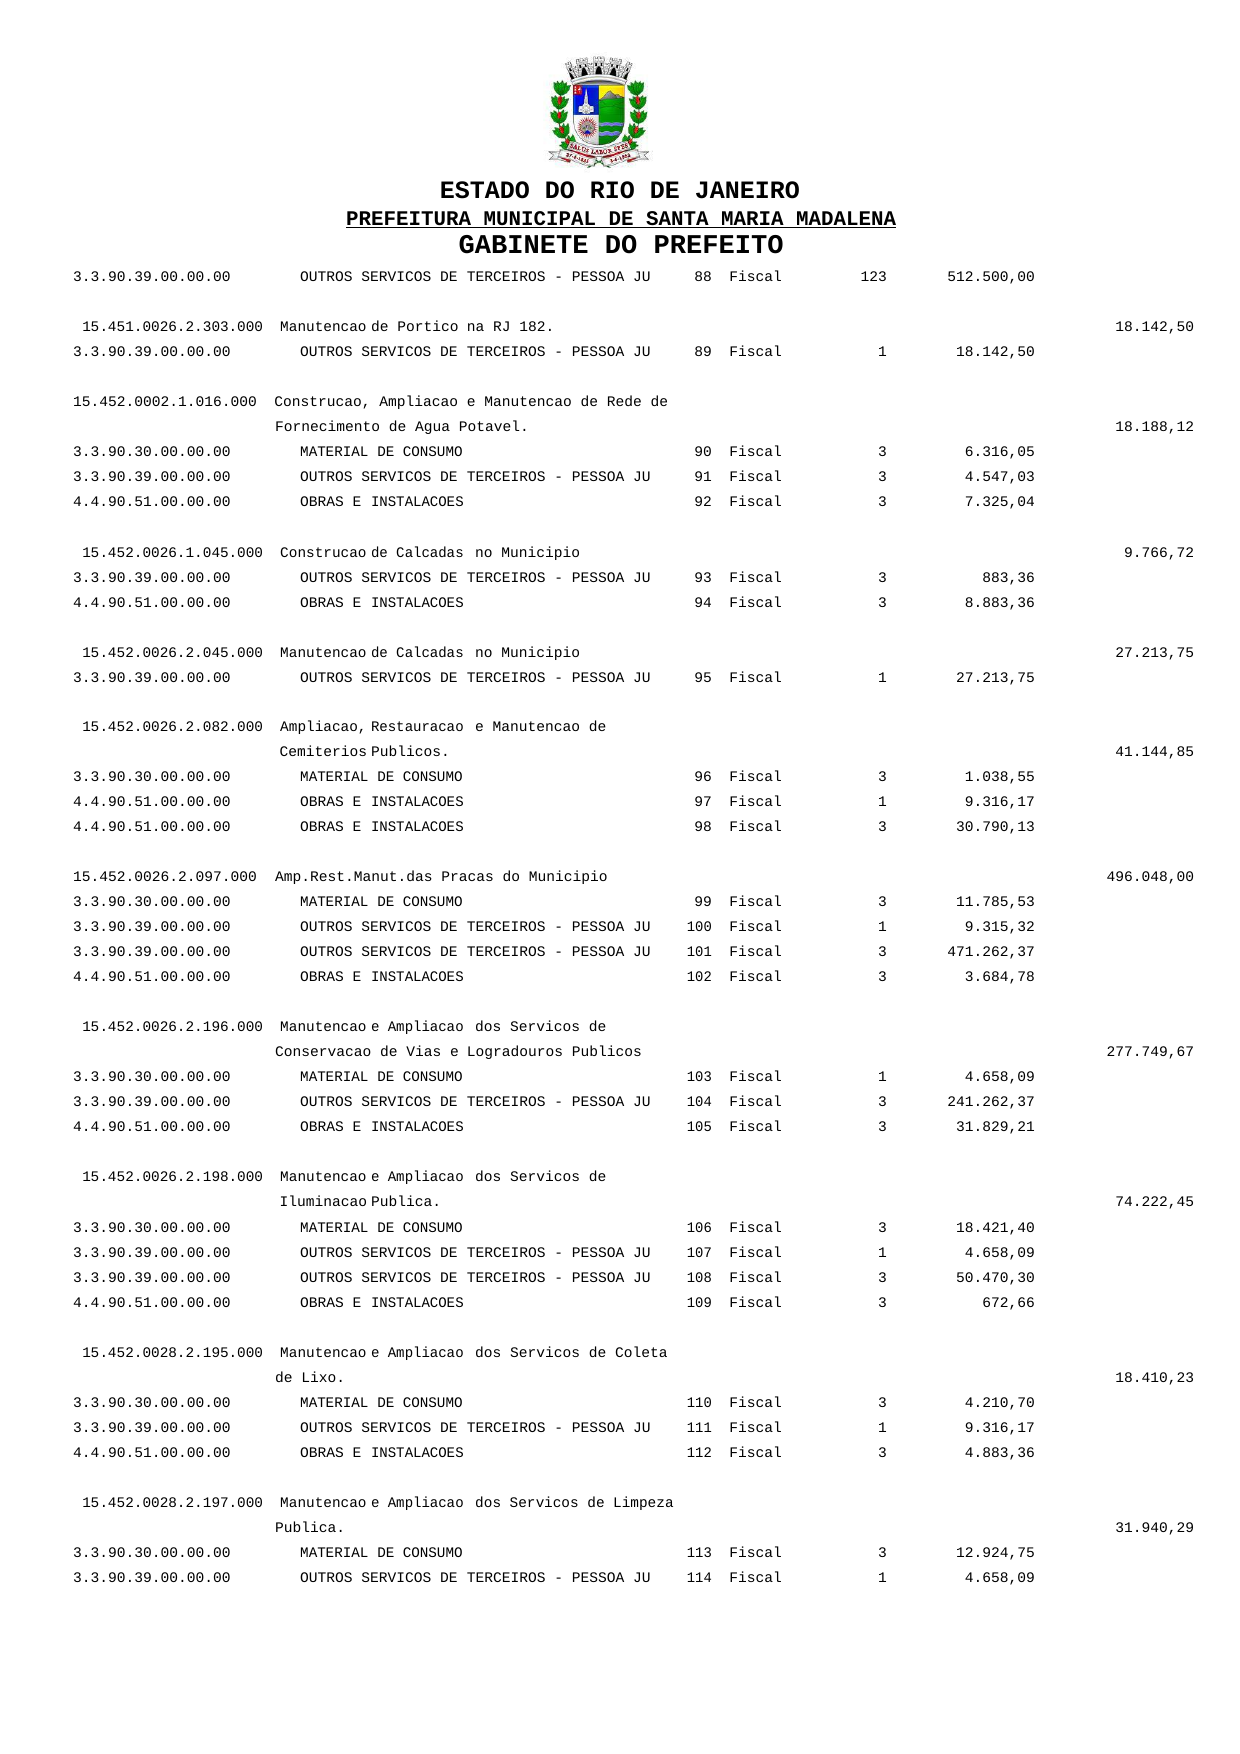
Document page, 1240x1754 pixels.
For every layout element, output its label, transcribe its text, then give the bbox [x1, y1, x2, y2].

table_cell 50.470,30 [908, 1260, 1194, 1285]
table_cell Fiscal [717, 1110, 817, 1135]
table_cell 1.038,55 [908, 760, 1194, 785]
table_cell [908, 985, 1194, 1035]
table_cell INSTALACOES [367, 785, 467, 810]
table_cell Fiscal [717, 1535, 817, 1560]
table_cell de Portico [367, 285, 467, 335]
table_cell [717, 685, 817, 735]
table_cell Fiscal [717, 660, 817, 685]
table_cell 1 [817, 335, 908, 360]
table_cell 3.3.90.39.00.00.00 [73, 1410, 267, 1435]
table_cell [73, 1510, 267, 1535]
table_cell [908, 685, 1194, 735]
table_cell Publica. [367, 1185, 467, 1210]
table_cell [677, 1360, 717, 1385]
table_cell [717, 1135, 817, 1185]
table_cell [467, 810, 677, 835]
table_cell 4.883,36 [908, 1435, 1194, 1460]
table_cell MATERIAL DE CONSUMO [267, 885, 467, 910]
table_header 123 [817, 269, 908, 285]
table_cell na RJ 182. [467, 285, 677, 335]
table_cell [908, 360, 1194, 410]
table_cell [73, 1035, 267, 1060]
table_cell 31.829,21 [908, 1110, 1194, 1135]
table_cell OUTROS SERVICOS DE [267, 660, 467, 685]
table_cell 1 [817, 1235, 908, 1260]
table_cell [817, 610, 908, 660]
table_cell Conservacao de Vias e [267, 1035, 467, 1060]
table_cell [817, 1360, 908, 1385]
table_cell OUTROS SERVICOS DE [267, 1260, 467, 1285]
table_cell [677, 735, 717, 760]
table_cell dos Servicos de [467, 1135, 677, 1185]
table_cell OBRAS E [267, 1110, 367, 1135]
table_cell 241.262,37 [908, 1085, 1194, 1110]
table_cell TERCEIROS - PESSOA JU [467, 660, 677, 685]
table_cell Fiscal [717, 585, 817, 610]
table_cell [467, 1285, 677, 1310]
table_header 512.500,00 [908, 269, 1194, 285]
table_cell 1 [817, 785, 908, 810]
table_cell 9.766,72 [908, 510, 1194, 560]
table_cell [677, 1510, 717, 1535]
table_cell [817, 835, 908, 885]
table_cell TERCEIROS - PESSOA JU [467, 1085, 677, 1110]
table_cell de Lixo. [267, 1360, 367, 1385]
table_cell INSTALACOES [367, 960, 467, 985]
table_cell INSTALACOES [367, 810, 467, 835]
table_cell dos Servicos de [467, 985, 677, 1035]
table_cell INSTALACOES [367, 1435, 467, 1460]
table_cell [367, 1510, 467, 1535]
table_cell [467, 1510, 677, 1535]
table_cell [677, 285, 717, 335]
table_cell [817, 735, 908, 760]
table_cell 113 [677, 1535, 717, 1560]
table_cell [677, 685, 717, 735]
table_cell 1 [817, 1410, 908, 1435]
table_cell 3.3.90.39.00.00.00 [73, 1085, 267, 1110]
table_cell [717, 1360, 817, 1385]
table_cell [73, 410, 267, 435]
table_cell Fiscal [717, 935, 817, 960]
text PREFEITURA MUNICIPAL DE SANTA MARIA MADALENA [346, 206, 1194, 230]
table_cell 4.658,09 [908, 1060, 1194, 1085]
table_cell [717, 285, 817, 335]
table_cell [908, 1310, 1194, 1360]
table_cell MATERIAL DE CONSUMO [267, 1385, 467, 1410]
table_cell INSTALACOES [367, 1285, 467, 1310]
table_cell Fiscal [717, 1435, 817, 1460]
table_cell [717, 835, 817, 885]
table_cell 4.210,70 [908, 1385, 1194, 1410]
table_cell OBRAS E [267, 785, 367, 810]
table_cell [677, 610, 717, 660]
table_cell 3.3.90.39.00.00.00 [73, 460, 267, 485]
table_cell 3 [817, 1435, 908, 1460]
table_cell 15.452.0028.2.195.000 Manutencao [73, 1310, 367, 1360]
table_cell de Calcadas [367, 510, 467, 560]
table_cell 110 [677, 1385, 717, 1410]
table_header Fiscal [717, 269, 817, 285]
table_cell [677, 410, 717, 435]
table_cell 4.4.90.51.00.00.00 [73, 785, 267, 810]
table_cell 27.213,75 [908, 610, 1194, 660]
table_cell [467, 485, 677, 510]
table_cell [717, 610, 817, 660]
table_cell 11.785,53 [908, 885, 1194, 910]
table_cell 30.790,13 [908, 810, 1194, 835]
table_cell [73, 735, 267, 760]
table_cell 3.3.90.39.00.00.00 [73, 660, 267, 685]
table_cell [717, 735, 817, 760]
table_cell 15.452.0026.2.082.000 Ampliacao, [73, 685, 367, 735]
table_cell 15.452.0026.2.196.000 Manutencao [73, 985, 367, 1035]
table_cell [467, 1210, 677, 1235]
table_cell Amp.Rest.Manut.das Pracas do Municipio [267, 835, 677, 885]
table_cell Publicos. [367, 735, 467, 760]
text ESTADO DO RIO DE JANEIRO [439, 178, 1194, 206]
table_cell [367, 1360, 467, 1385]
table_cell 496.048,00 [908, 835, 1194, 885]
table_cell 4.4.90.51.00.00.00 [73, 485, 267, 510]
table_cell INSTALACOES [367, 1110, 467, 1135]
table_cell 3.3.90.30.00.00.00 [73, 885, 267, 910]
table_cell 12.924,75 [908, 1535, 1194, 1560]
table_cell [817, 1135, 908, 1185]
table_cell 3 [817, 560, 908, 585]
table_cell e Ampliacao [367, 1460, 467, 1510]
table_cell TERCEIROS - PESSOA JU [467, 1235, 677, 1260]
table_cell 31.940,29 [908, 1510, 1194, 1535]
table_cell [677, 510, 717, 560]
table_cell [677, 1035, 717, 1060]
table_cell Fiscal [717, 335, 817, 360]
table_header TERCEIROS - PESSOA JU [467, 269, 677, 285]
table_cell 3.3.90.39.00.00.00 [73, 1235, 267, 1260]
table_cell 108 [677, 1260, 717, 1285]
table_cell 4.4.90.51.00.00.00 [73, 960, 267, 985]
table_cell 3 [817, 460, 908, 485]
table_cell OUTROS SERVICOS DE [267, 1560, 467, 1585]
table_cell 109 [677, 1285, 717, 1310]
table_cell Logradouros Publicos [467, 1035, 677, 1060]
table_cell OBRAS E [267, 1285, 367, 1310]
table_cell 3.3.90.39.00.00.00 [73, 1560, 267, 1585]
table_cell OBRAS E [267, 585, 367, 610]
table_header 3.3.90.39.00.00.00 [73, 269, 267, 285]
table_cell OUTROS SERVICOS DE [267, 935, 467, 960]
table_cell TERCEIROS - PESSOA JU [467, 460, 677, 485]
table_cell no Municipio [467, 610, 677, 660]
table_cell [717, 1510, 817, 1535]
table_cell [73, 1185, 267, 1210]
table_cell 1 [817, 660, 908, 685]
table_cell [467, 785, 677, 810]
table_cell 105 [677, 1110, 717, 1135]
table_cell 107 [677, 1235, 717, 1260]
table_cell 92 [677, 485, 717, 510]
table_cell [467, 1110, 677, 1135]
table_cell 15.452.0026.2.045.000 Manutencao [73, 610, 367, 660]
table_cell 18.421,40 [908, 1210, 1194, 1235]
table_cell Fiscal [717, 910, 817, 935]
table_cell [467, 760, 677, 785]
table_cell e Ampliacao [367, 985, 467, 1035]
table_cell 100 [677, 910, 717, 935]
text GABINETE DO PREFEITO [458, 230, 1194, 260]
table_cell [817, 1035, 908, 1060]
table_cell 3 [817, 1085, 908, 1110]
table_cell OUTROS SERVICOS DE [267, 460, 467, 485]
table_cell 15.452.0026.1.045.000 Construcao [73, 510, 367, 560]
table_cell TERCEIROS - PESSOA JU [467, 910, 677, 935]
table_cell Fiscal [717, 760, 817, 785]
table_cell 3 [817, 485, 908, 510]
table_cell Fiscal [717, 785, 817, 810]
table_cell Restauracao [367, 685, 467, 735]
table_cell [717, 360, 817, 410]
table_cell [817, 1460, 908, 1510]
table_cell 90 [677, 435, 717, 460]
table_cell 3.3.90.39.00.00.00 [73, 935, 267, 960]
table_cell 4.658,09 [908, 1560, 1194, 1585]
table_cell OUTROS SERVICOS DE [267, 910, 467, 935]
table_cell 4.4.90.51.00.00.00 [73, 1285, 267, 1310]
table_cell 3 [817, 1385, 908, 1410]
table_cell 89 [677, 335, 717, 360]
table_cell Fiscal [717, 1385, 817, 1410]
table_cell 3 [817, 885, 908, 910]
table_cell [467, 960, 677, 985]
table_cell 18.142,50 [908, 285, 1194, 335]
table_cell 3 [817, 1285, 908, 1310]
table_cell Fiscal [717, 460, 817, 485]
table_cell Fiscal [717, 885, 817, 910]
table_cell Fiscal [717, 560, 817, 585]
table_cell 4.4.90.51.00.00.00 [73, 810, 267, 835]
table_cell [817, 510, 908, 560]
table_cell [467, 735, 677, 760]
table_cell Fiscal [717, 960, 817, 985]
table_cell 41.144,85 [908, 735, 1194, 760]
table_cell 97 [677, 785, 717, 810]
table_cell [467, 1060, 677, 1085]
table_cell 94 [677, 585, 717, 610]
table_cell 3.3.90.30.00.00.00 [73, 435, 267, 460]
table_cell Fornecimento de Agua Potavel. [267, 410, 677, 435]
table_cell INSTALACOES [367, 485, 467, 510]
table_cell OBRAS E [267, 960, 367, 985]
table_cell OUTROS SERVICOS DE [267, 1235, 467, 1260]
table_cell 103 [677, 1060, 717, 1085]
table_cell [467, 885, 677, 910]
table_cell Fiscal [717, 1210, 817, 1235]
table_cell Fiscal [717, 1410, 817, 1435]
table_cell [908, 1460, 1194, 1510]
table_cell 3 [817, 435, 908, 460]
table_cell [467, 1185, 677, 1210]
table_cell [717, 410, 817, 435]
table_cell 9.316,17 [908, 785, 1194, 810]
table_cell [817, 285, 908, 335]
table_cell 3.3.90.39.00.00.00 [73, 1260, 267, 1285]
table_cell [677, 360, 717, 410]
table_cell 114 [677, 1560, 717, 1585]
table_cell 3 [817, 1260, 908, 1285]
table_cell [817, 1185, 908, 1210]
table_cell [717, 1035, 817, 1060]
table_cell 96 [677, 760, 717, 785]
table_cell [677, 835, 717, 885]
table_cell 7.325,04 [908, 485, 1194, 510]
table_cell 4.547,03 [908, 460, 1194, 485]
table_cell [817, 410, 908, 435]
table_cell 15.452.0026.2.198.000 Manutencao [73, 1135, 367, 1185]
table_cell Fiscal [717, 435, 817, 460]
table_cell [717, 1185, 817, 1210]
table_cell 104 [677, 1085, 717, 1110]
table_cell 27.213,75 [908, 660, 1194, 685]
table_cell [817, 1310, 908, 1360]
table_cell Fiscal [717, 1285, 817, 1310]
table_cell TERCEIROS - PESSOA JU [467, 1260, 677, 1285]
table_cell [677, 1185, 717, 1210]
table_cell OBRAS E [267, 1435, 367, 1460]
table_cell 8.883,36 [908, 585, 1194, 610]
table_cell dos Servicos de Limpeza [467, 1460, 677, 1510]
table_cell [717, 1310, 817, 1360]
table_cell Fiscal [717, 1560, 817, 1585]
table_cell [717, 510, 817, 560]
table_cell MATERIAL DE CONSUMO [267, 435, 467, 460]
table_cell 4.4.90.51.00.00.00 [73, 585, 267, 610]
table_header OUTROS SERVICOS DE [267, 269, 467, 285]
table_cell OUTROS SERVICOS DE [267, 335, 467, 360]
table_cell 471.262,37 [908, 935, 1194, 960]
table_cell 3 [817, 810, 908, 835]
table_cell 3.3.90.39.00.00.00 [73, 335, 267, 360]
table_cell 4.4.90.51.00.00.00 [73, 1435, 267, 1460]
table_cell Fiscal [717, 810, 817, 835]
table_cell [467, 1360, 677, 1385]
table_cell 3 [817, 760, 908, 785]
table_cell 3.3.90.30.00.00.00 [73, 1210, 267, 1235]
table_cell MATERIAL DE CONSUMO [267, 1210, 467, 1235]
table_cell TERCEIROS - PESSOA JU [467, 1410, 677, 1435]
table_cell OBRAS E [267, 485, 367, 510]
table_cell 6.316,05 [908, 435, 1194, 460]
table_cell [467, 1535, 677, 1560]
table_cell OUTROS SERVICOS DE [267, 560, 467, 585]
table_cell OUTROS SERVICOS DE [267, 1085, 467, 1110]
table_cell 15.452.0028.2.197.000 Manutencao [73, 1460, 367, 1510]
table_cell INSTALACOES [367, 585, 467, 610]
table_cell 3 [817, 1110, 908, 1135]
table_cell 3.3.90.30.00.00.00 [73, 760, 267, 785]
table_cell Iluminacao [267, 1185, 367, 1210]
table_cell TERCEIROS - PESSOA JU [467, 560, 677, 585]
table_cell no Municipio [467, 510, 677, 560]
table_cell 106 [677, 1210, 717, 1235]
table_cell 883,36 [908, 560, 1194, 585]
table_cell 15.451.0026.2.303.000 Manutencao [73, 285, 367, 335]
table_cell [817, 360, 908, 410]
table_cell [817, 685, 908, 735]
table_cell [467, 435, 677, 460]
table_cell [467, 1385, 677, 1410]
table_cell e Manutencao de Rede de [467, 360, 677, 410]
table_cell 3.3.90.30.00.00.00 [73, 1535, 267, 1560]
table_cell 95 [677, 660, 717, 685]
table_cell TERCEIROS - PESSOA JU [467, 335, 677, 360]
table_cell MATERIAL DE CONSUMO [267, 760, 467, 785]
table_cell 4.658,09 [908, 1235, 1194, 1260]
table_cell 74.222,45 [908, 1185, 1194, 1210]
table_cell 112 [677, 1435, 717, 1460]
table_cell Fiscal [717, 1060, 817, 1085]
table_cell 3.3.90.39.00.00.00 [73, 910, 267, 935]
table_cell 3 [817, 935, 908, 960]
table_cell [677, 1460, 717, 1510]
table_cell 3 [817, 960, 908, 985]
table_cell 1 [817, 1060, 908, 1085]
table_cell e Ampliacao [367, 1310, 467, 1360]
table_cell 3.3.90.30.00.00.00 [73, 1385, 267, 1410]
table_cell 3.3.90.39.00.00.00 [73, 560, 267, 585]
table_cell e Manutencao de [467, 685, 677, 735]
table_cell 101 [677, 935, 717, 960]
table_cell 99 [677, 885, 717, 910]
table_cell [717, 985, 817, 1035]
table_cell 1 [817, 1560, 908, 1585]
table_cell 9.316,17 [908, 1410, 1194, 1435]
table_cell 98 [677, 810, 717, 835]
table_cell TERCEIROS - PESSOA JU [467, 935, 677, 960]
table_cell [467, 1435, 677, 1460]
table_cell 111 [677, 1410, 717, 1435]
table_cell 91 [677, 460, 717, 485]
table_cell MATERIAL DE CONSUMO [267, 1060, 467, 1085]
table_cell 9.315,32 [908, 910, 1194, 935]
table_cell [677, 1310, 717, 1360]
table_cell e Ampliacao [367, 1135, 467, 1185]
table_cell 18.142,50 [908, 335, 1194, 360]
table_cell de Calcadas [367, 610, 467, 660]
table_cell 672,66 [908, 1285, 1194, 1310]
table_cell 18.410,23 [908, 1360, 1194, 1385]
table_cell MATERIAL DE CONSUMO [267, 1535, 467, 1560]
table_cell [717, 1460, 817, 1510]
table_cell Fiscal [717, 485, 817, 510]
table_cell 3 [817, 585, 908, 610]
table_cell 18.188,12 [908, 410, 1194, 435]
table_cell [817, 1510, 908, 1535]
table_cell 3 [817, 1210, 908, 1235]
table_cell [467, 585, 677, 610]
table_cell [908, 1135, 1194, 1185]
table_cell 1 [817, 910, 908, 935]
table_cell 15.452.0026.2.097.000 [73, 835, 267, 885]
table_cell dos Servicos de Coleta [467, 1310, 677, 1360]
table_cell 3.3.90.30.00.00.00 [73, 1060, 267, 1085]
table_cell OBRAS E [267, 810, 367, 835]
table_cell 15.452.0002.1.016.000 Construcao, Ampliacao [73, 360, 467, 410]
table_cell Publica. [267, 1510, 367, 1535]
table_cell 3.684,78 [908, 960, 1194, 985]
table_cell [73, 1360, 267, 1385]
table_cell [677, 985, 717, 1035]
table_cell Cemiterios [267, 735, 367, 760]
table_cell 93 [677, 560, 717, 585]
table_cell 102 [677, 960, 717, 985]
table_cell Fiscal [717, 1235, 817, 1260]
table_header 88 [677, 269, 717, 285]
table_cell TERCEIROS - PESSOA JU [467, 1560, 677, 1585]
table_cell 3 [817, 1535, 908, 1560]
table_cell OUTROS SERVICOS DE [267, 1410, 467, 1435]
table_cell Fiscal [717, 1260, 817, 1285]
table_cell 277.749,67 [908, 1035, 1194, 1060]
table_cell [817, 985, 908, 1035]
table_cell Fiscal [717, 1085, 817, 1110]
table_cell [677, 1135, 717, 1185]
table_cell 4.4.90.51.00.00.00 [73, 1110, 267, 1135]
